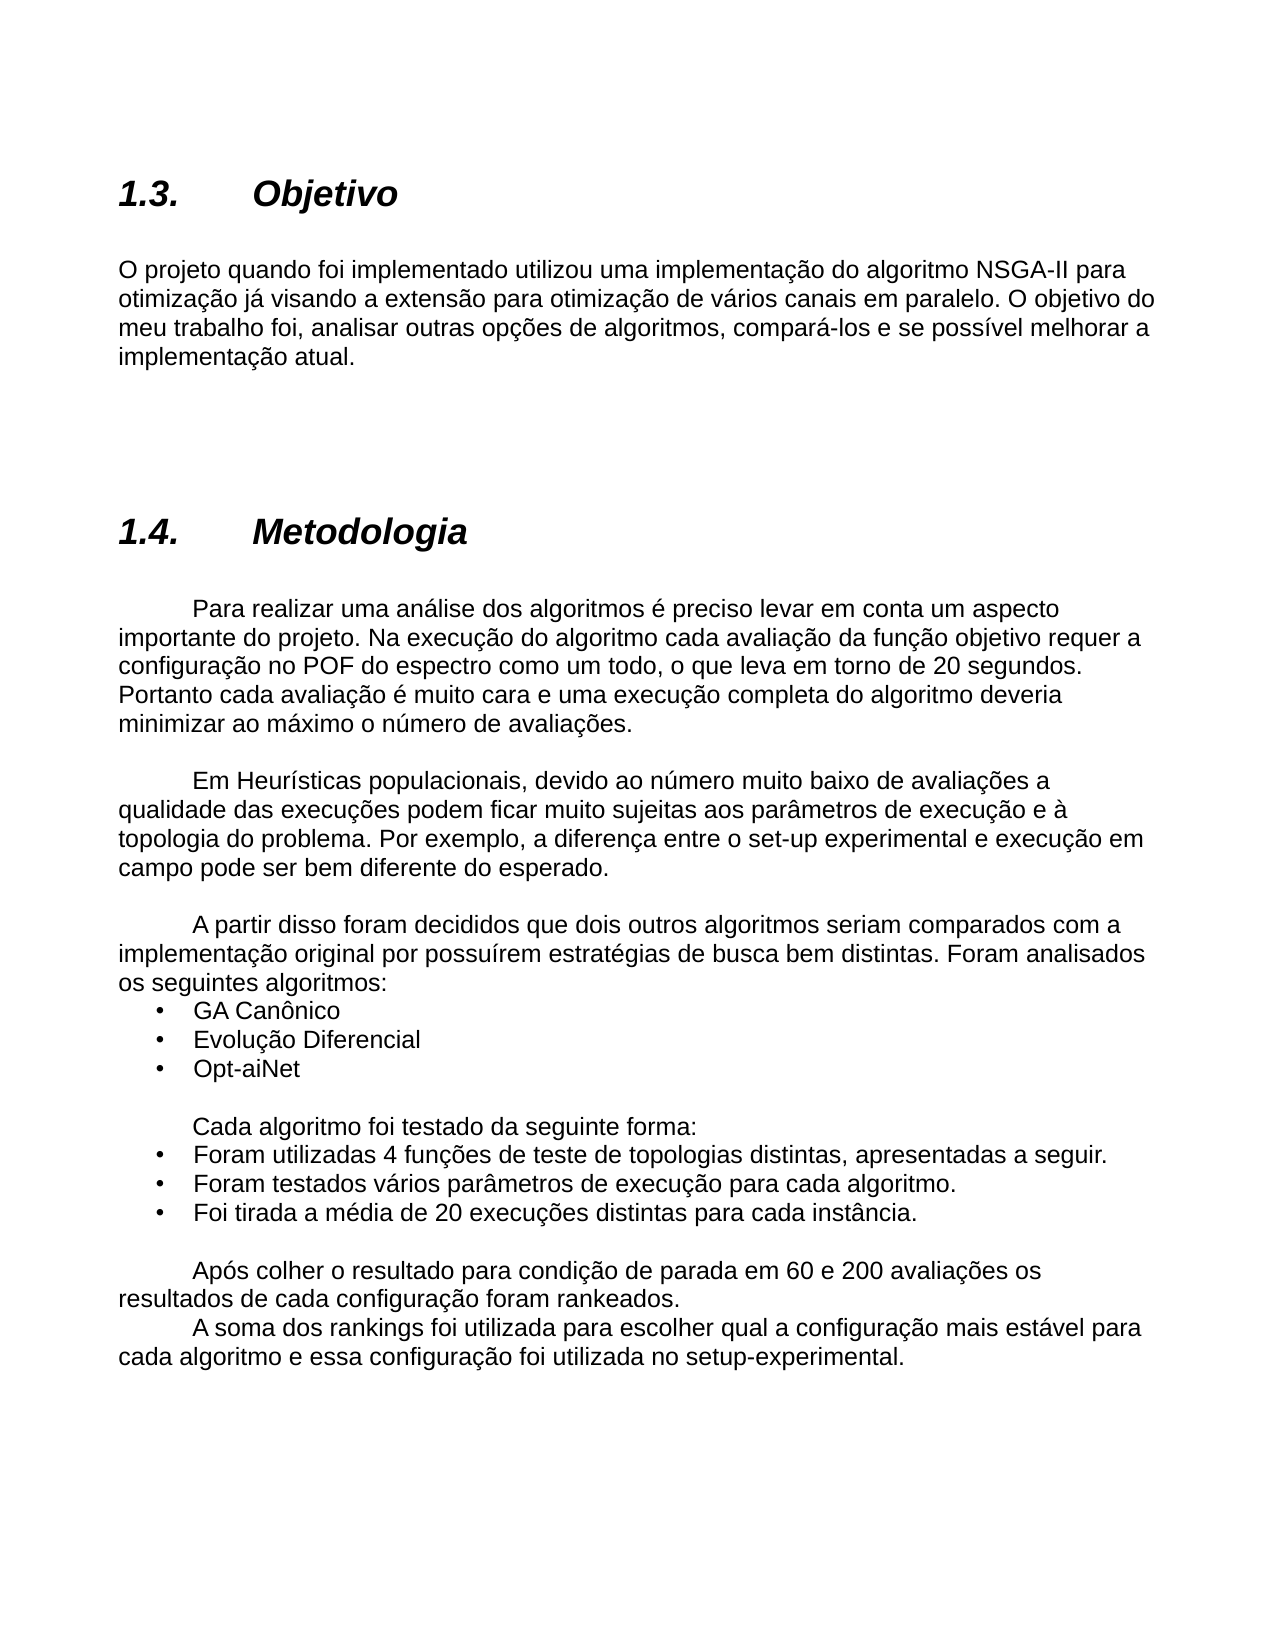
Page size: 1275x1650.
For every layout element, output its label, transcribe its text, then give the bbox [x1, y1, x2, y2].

text A partir disso foram decididos que dois outros algoritmos seriam comparados com a implementação original por possuírem estratégias de busca bem distintas. Foram analisados os seguintes algoritmos: [118, 910, 1157, 996]
text Após colher o resultado para condição de parada em 60 e 200 avaliações os resultados de cada configuração foram rankeados. [118, 1256, 1157, 1313]
list Opt-aiNet [156, 1054, 1157, 1083]
list Foi tirada a média de 20 execuções distintas para cada instância. [156, 1198, 1157, 1227]
subtitle Metodologia [118, 510, 1157, 552]
text A soma dos rankings foi utilizada para escolher qual a configuração mais estável para cada algoritmo e essa configuração foi utilizada no setup-experimental. [118, 1313, 1157, 1371]
list Evolução Diferencial [156, 1025, 1157, 1054]
list Foram utilizadas 4 funções de teste de topologias distintas, apresentadas a seguir. [156, 1140, 1157, 1169]
subtitle Objetivo [118, 172, 1157, 214]
text Cada algoritmo foi testado da seguinte forma: [118, 1112, 1157, 1140]
text Em Heurísticas populacionais, devido ao número muito baixo de avaliações a qualidade das execuções podem ficar muito sujeitas aos parâmetros de execução e à topologia do problema. Por exemplo, a diferença entre o set-up experimental e execução em campo pode ser bem diferente do esperado. [118, 766, 1157, 881]
list GA Canônico [156, 996, 1157, 1025]
text Para realizar uma análise dos algoritmos é preciso levar em conta um aspecto importante do projeto. Na execução do algoritmo cada avaliação da função objetivo requer a configuração no POF do espectro como um todo, o que leva em torno de 20 segundos. Portanto cada avaliação é muito cara e uma execução completa do algoritmo deveria minimizar ao máximo o número de avaliações. [118, 594, 1157, 737]
list Foram testados vários parâmetros de execução para cada algoritmo. [156, 1169, 1157, 1198]
text O projeto quando foi implementado utilizou uma implementação do algoritmo NSGA-II para otimização já visando a extensão para otimização de vários canais em paralelo. O objetivo do meu trabalho foi, analisar outras opções de algoritmos, compará-los e se possível melhorar a implementação atual. [118, 255, 1157, 370]
